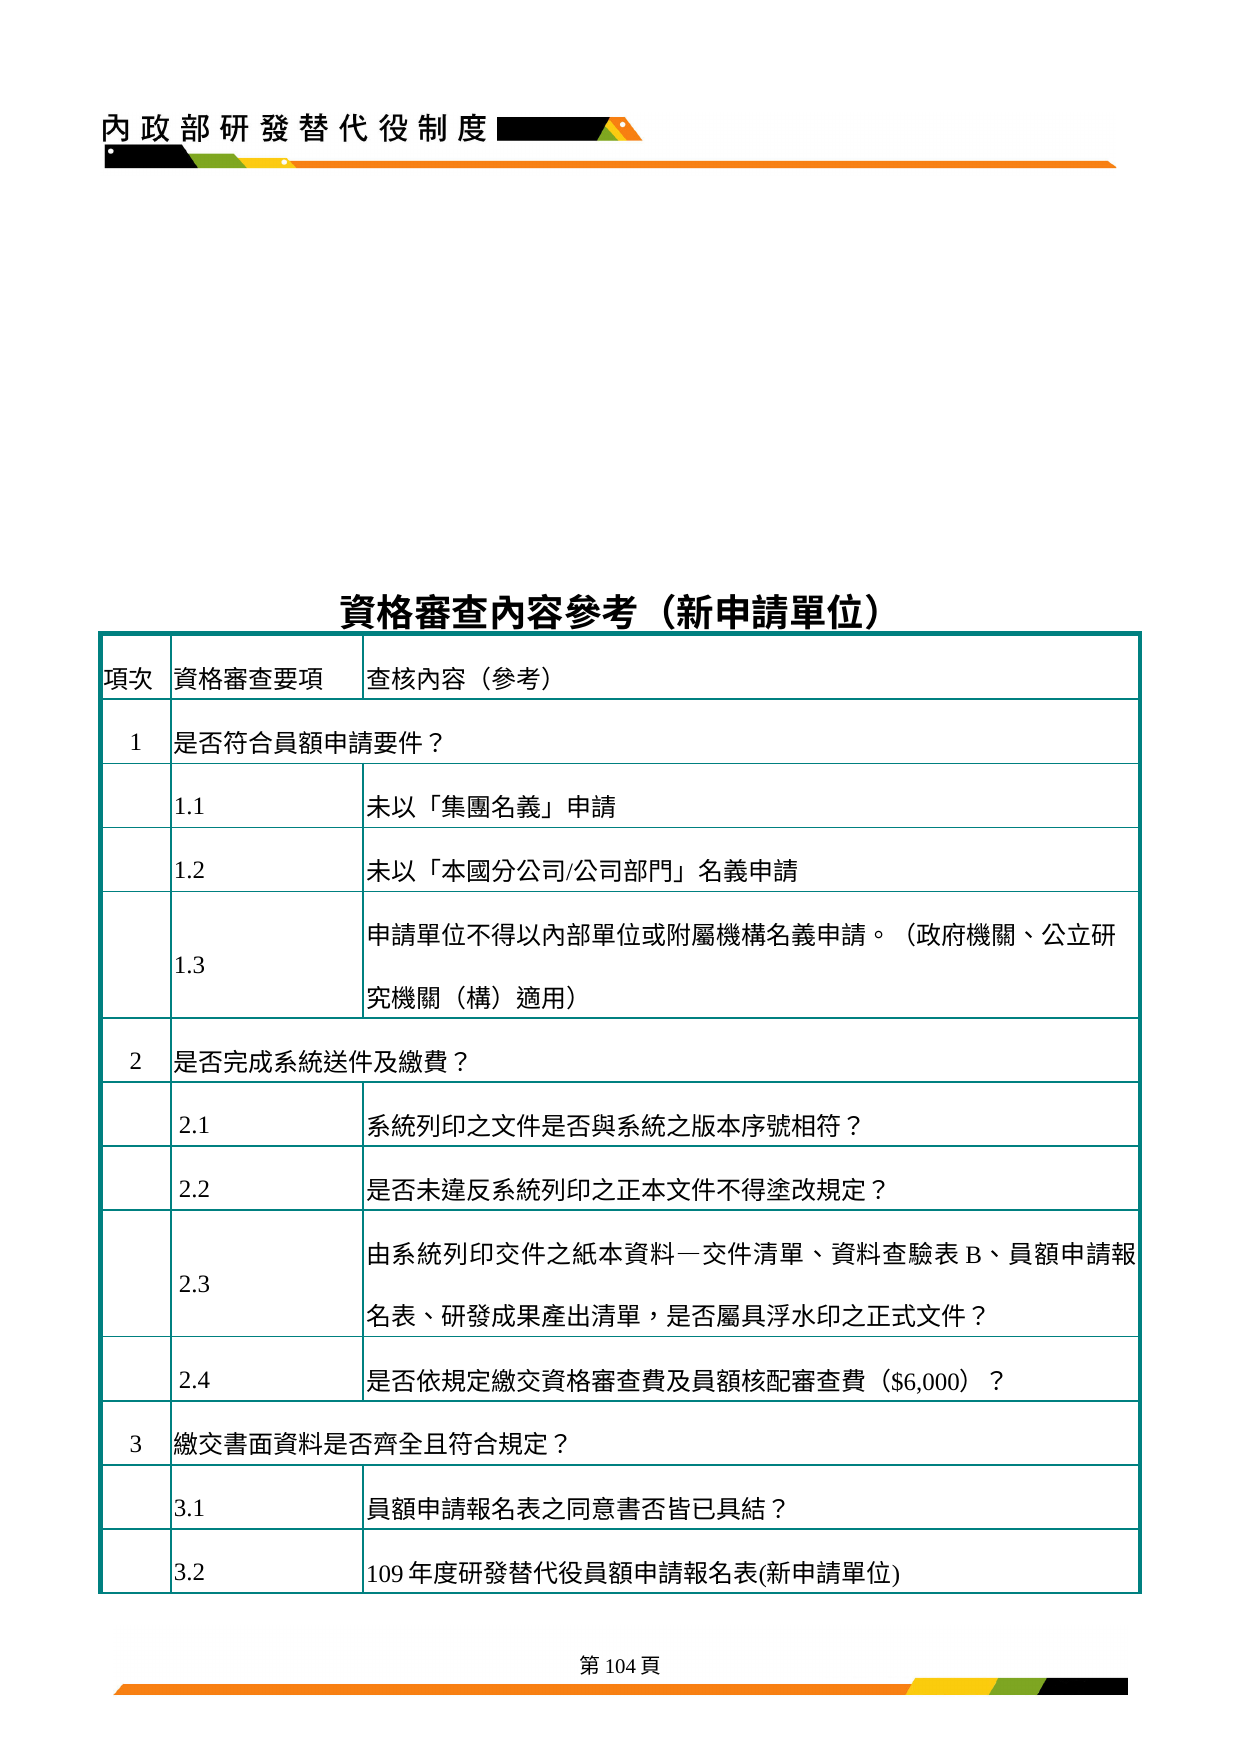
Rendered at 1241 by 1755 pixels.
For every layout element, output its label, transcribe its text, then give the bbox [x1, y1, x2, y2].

table_cell 2.3 [172, 1211, 362, 1336]
table_cell 2.1 [172, 1083, 362, 1145]
table_cell 1.2 [172, 828, 362, 891]
table_cell 未以「本國分公司/公司部門」名義申請 [364, 828, 1138, 891]
table_header 查核內容（參考） [364, 636, 1138, 698]
table_cell 是否依規定繳交資格審查費及員額核配審查費（$6,000）？ [364, 1337, 1138, 1400]
table_cell 3.1 [172, 1466, 362, 1528]
table_cell 2.4 [172, 1337, 362, 1400]
table_cell 2.2 [172, 1147, 362, 1209]
table_cell 是否未違反系統列印之正本文件不得塗改規定？ [364, 1147, 1138, 1209]
table_cell [103, 1083, 170, 1145]
table_cell 1.3 [172, 892, 362, 1017]
table_cell 3 [103, 1402, 170, 1464]
table_cell 是否符合員額申請要件？ [172, 700, 1138, 762]
table_cell [103, 1337, 170, 1400]
table_cell [103, 764, 170, 826]
table_cell 1 [103, 700, 170, 762]
table_cell 員額申請報名表之同意書否皆已具結？ [364, 1466, 1138, 1528]
table_header 項次 [103, 636, 170, 698]
table_cell 未以「集團名義」申請 [364, 764, 1138, 826]
table_header 資格審查要項 [172, 636, 362, 698]
table_cell [103, 1147, 170, 1209]
table_cell [103, 1530, 170, 1592]
table_cell [103, 828, 170, 891]
table_cell 系統列印之文件是否與系統之版本序號相符？ [364, 1083, 1138, 1145]
table_cell 3.2 [172, 1530, 362, 1592]
table_cell [103, 1211, 170, 1336]
table_cell 申請單位不得以內部單位或附屬機構名義申請。（政府機關、公立研究機關（構）適用） [364, 892, 1138, 1017]
table_cell 繳交書面資料是否齊全且符合規定？ [172, 1402, 1138, 1464]
table_cell 1.1 [172, 764, 362, 826]
table_cell 由系統列印交件之紙本資料—交件清單、資料查驗表B、員額申請報名表、研發成果產出清單，是否屬具浮水印之正式文件？ [364, 1211, 1138, 1336]
table_cell 是否完成系統送件及繳費？ [172, 1019, 1138, 1081]
table_cell [103, 892, 170, 1017]
text 資格審查內容參考（新申請單位） [100, 569, 1140, 631]
table_cell 109年度研發替代役員額申請報名表(新申請單位) [364, 1530, 1138, 1592]
table_cell [103, 1466, 170, 1528]
table_cell 2 [103, 1019, 170, 1081]
